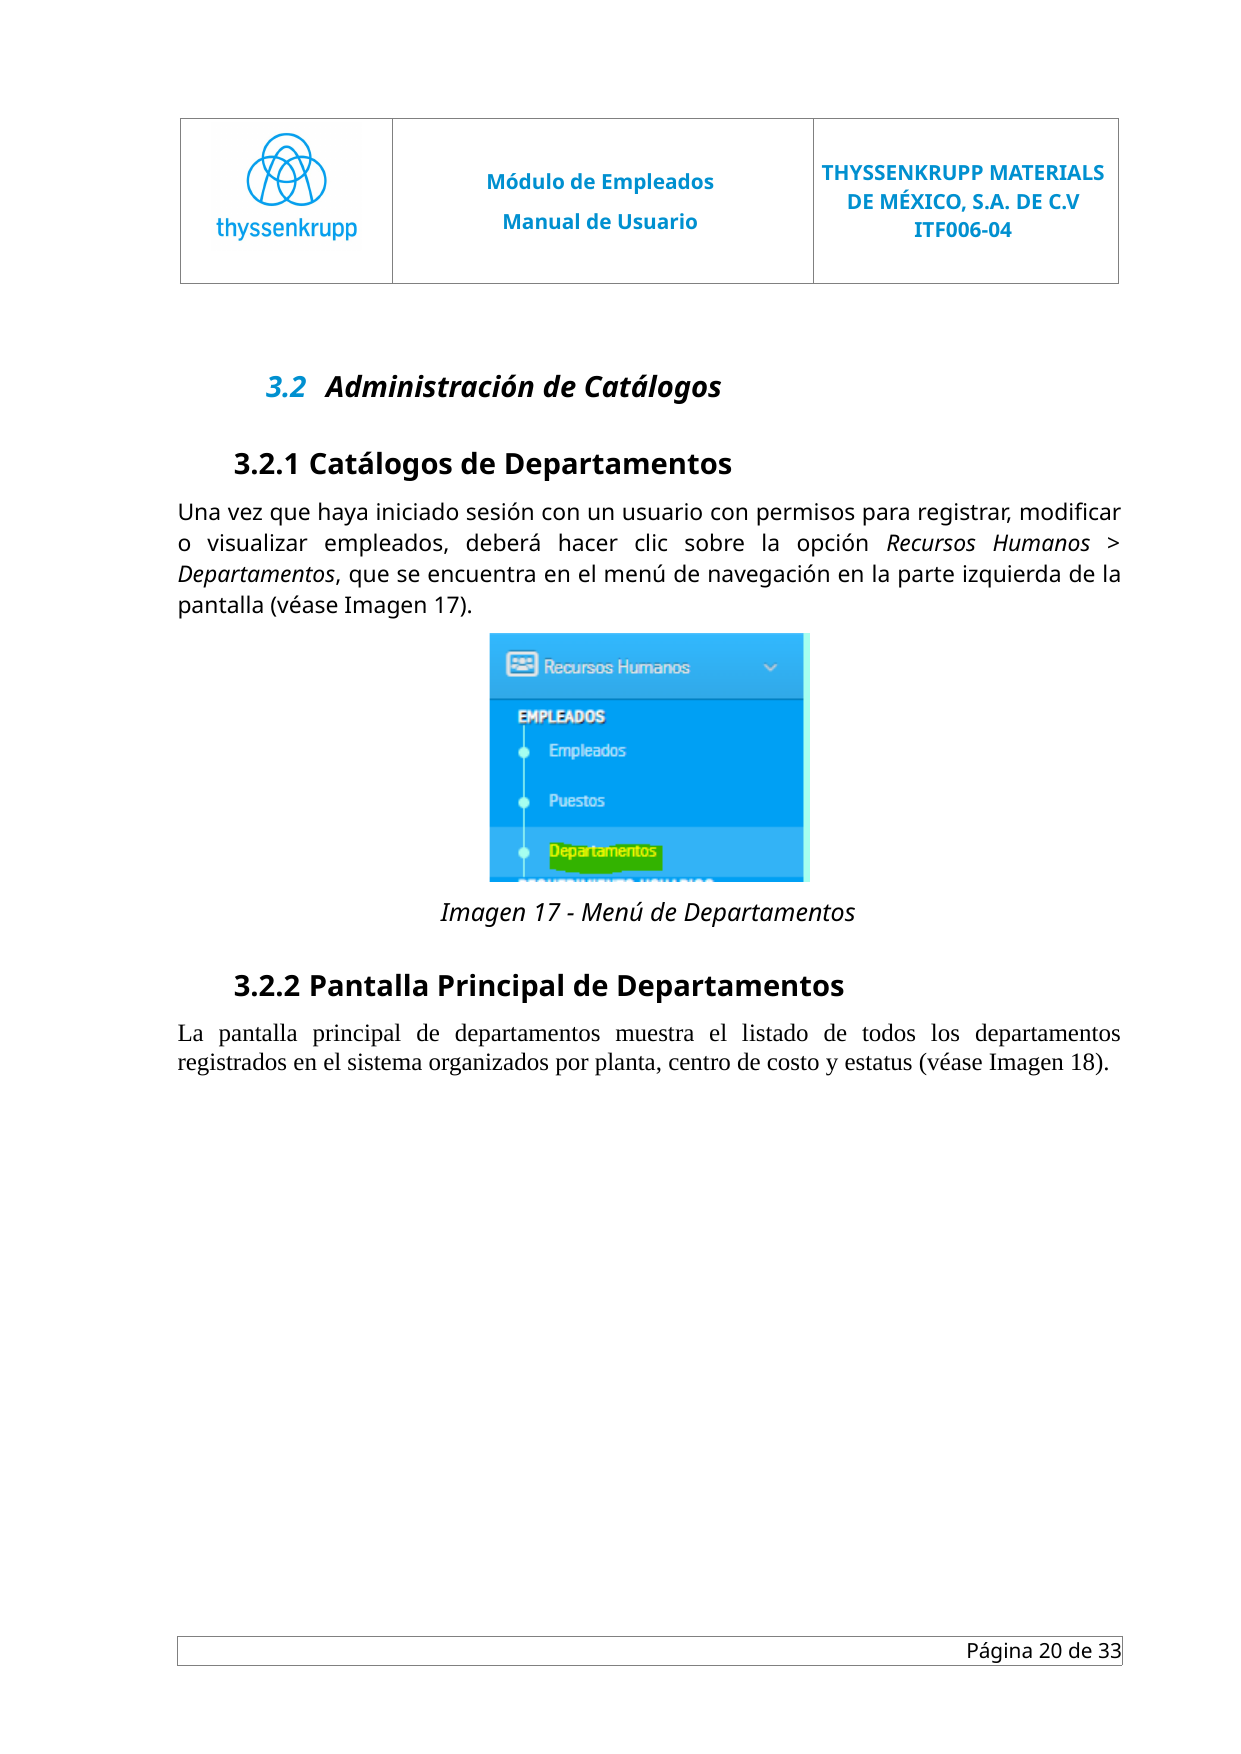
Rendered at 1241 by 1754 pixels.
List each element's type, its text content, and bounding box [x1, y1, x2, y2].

subtitle Administración de Catálogos [266, 366, 1122, 406]
subtitle Pantalla Principal de Departamentos [233, 966, 1122, 1005]
subtitle Catálogos de Departamentos [233, 443, 1122, 483]
text La pantalla principal de departamentos muestra el listado de todos los departamentos registrados en el sistema organizados por planta, centro de costo y estatus (véase Imagen 18). [177, 1018, 1122, 1075]
text Imagen 17 - Menú de Departamentos [177, 894, 1122, 928]
text Una vez que haya iniciado sesión con un usuario con permisos para registrar, modificar o visualizar empleados, deberá hacer clic sobre la opción Recursos Humanos > Departamentos, que se encuentra en el menú de navegación en la parte izquierda de la pantalla (véase Imagen 17). [177, 496, 1122, 621]
